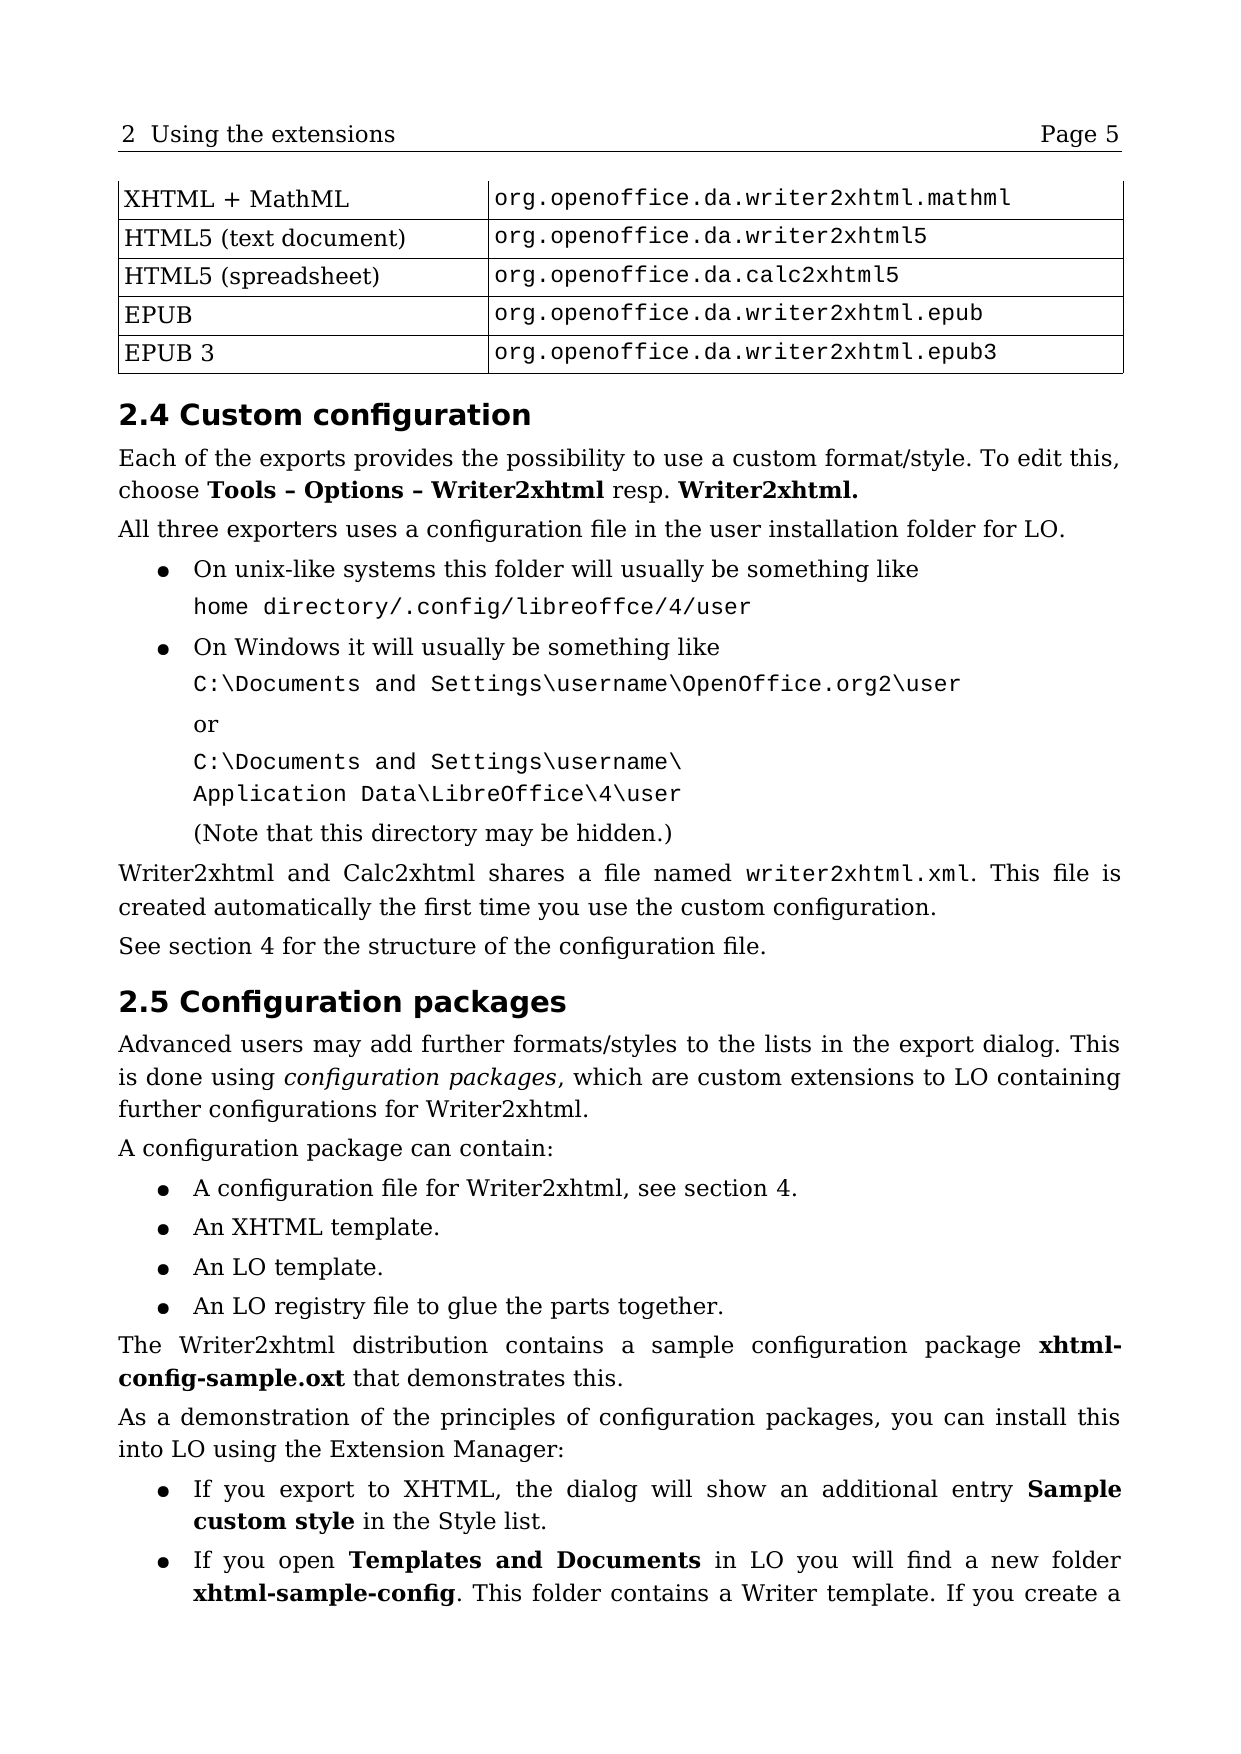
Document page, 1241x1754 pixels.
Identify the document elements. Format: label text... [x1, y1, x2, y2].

table_cell EPUB 3 [119, 336, 488, 373]
table_cell HTML5 (spreadsheet) [119, 259, 488, 296]
text The Writer2xhtml distribution contains a sample configuration package xhtml-config-sample.oxt that demonstrates this. [118, 1332, 1122, 1392]
text Advanced users may add further formats/styles to the lists in the export dialog. This is done using configuration packages, which are custom extensions to LO containing further configurations for Writer2xhtml. [118, 1031, 1122, 1123]
list C:\Documents and Settings\username\OpenOffice.org2\user [156, 673, 1122, 699]
table_cell org.openoffice.da.writer2xhtml.epub [489, 297, 1123, 335]
text Writer2xhtml and Calc2xhtml shares a file named writer2xhtml.xml. This file is created automatically the first time you use the custom configuration. [118, 860, 1122, 921]
list If you open Templates and Documents in LO you will find a new folder xhtml-sample-config. This folder contains a Writer template. If you create a [156, 1547, 1122, 1607]
table_cell org.openoffice.da.writer2xhtml.mathml [489, 181, 1123, 219]
text Each of the exports provides the possibility to use a custom format/style. To edit this, choose Tools – Options – Writer2xhtml resp. Writer2xhtml. [118, 445, 1122, 504]
list An LO registry file to glue the parts together. [156, 1293, 1122, 1320]
list If you export to XHTML, the dialog will show an additional entry Sample custom style in the Style list. [156, 1476, 1122, 1535]
list (Note that this directory may be hidden.) [156, 820, 1122, 847]
subtitle Configuration packages [118, 985, 1122, 1019]
table_cell XHTML + MathML [119, 181, 488, 219]
list A configuration file for Writer2xhtml, see section 4. [156, 1175, 1122, 1202]
table_cell org.openoffice.da.writer2xhtml.epub3 [489, 336, 1123, 373]
list or [156, 711, 1122, 738]
list An LO template. [156, 1253, 1122, 1281]
list An XHTML template. [156, 1214, 1122, 1241]
list On unix-like systems this folder will usually be something like [156, 556, 1122, 583]
text See section 4 for the structure of the configuration file. [118, 933, 1122, 960]
table_cell HTML5 (text document) [119, 220, 488, 258]
subtitle Custom configuration [118, 398, 1122, 432]
list home directory/.config/libreoffce/4/user [156, 595, 1122, 621]
list C:\Documents and Settings\username\ Application Data\LibreOffice\4\user [156, 751, 1122, 808]
table_cell EPUB [119, 297, 488, 335]
text A configuration package can contain: [118, 1135, 1122, 1162]
text All three exporters uses a configuration file in the user installation folder for LO. [118, 516, 1122, 543]
list On Windows it will usually be something like [156, 633, 1122, 661]
table_cell org.openoffice.da.calc2xhtml5 [489, 259, 1123, 296]
table_cell org.openoffice.da.writer2xhtml5 [489, 220, 1123, 258]
text As a demonstration of the principles of configuration packages, you can install this into LO using the Extension Manager: [118, 1404, 1122, 1463]
